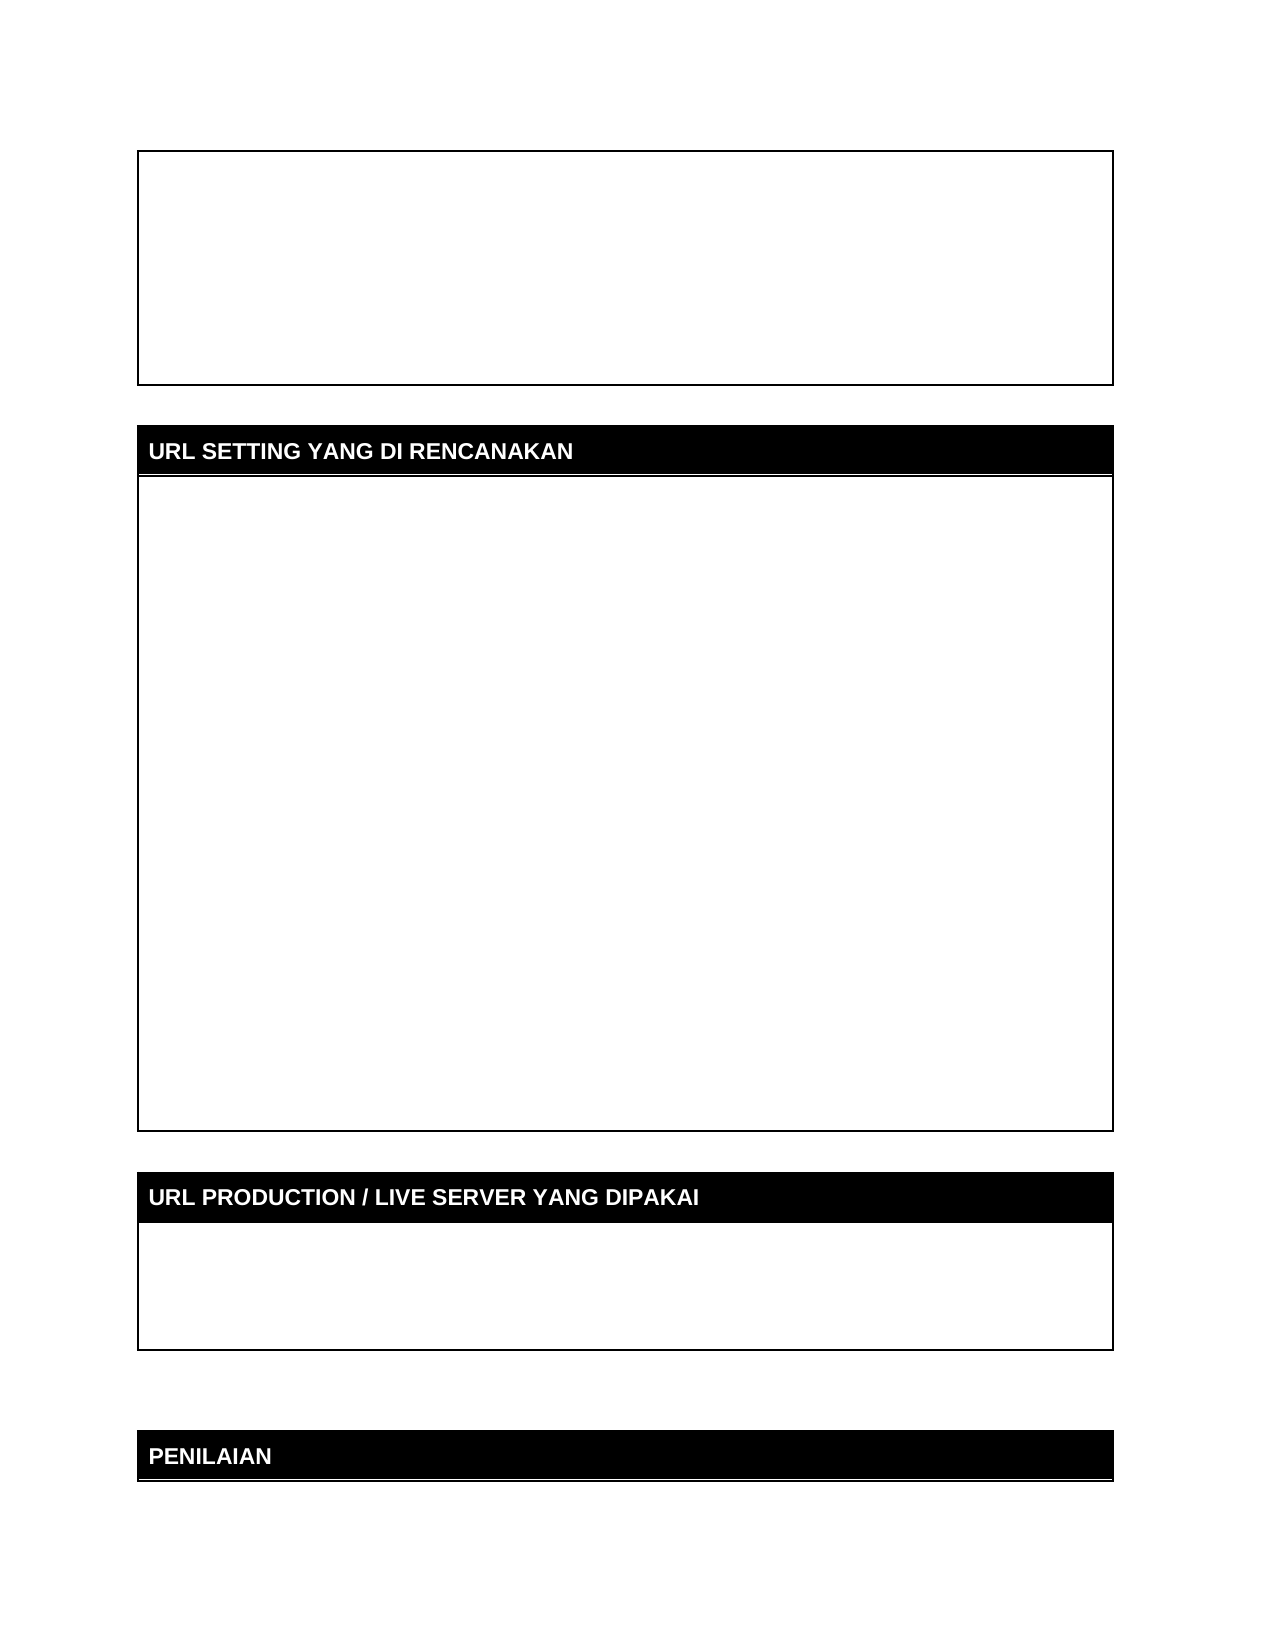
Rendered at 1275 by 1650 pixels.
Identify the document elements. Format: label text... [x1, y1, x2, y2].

table_header PENILAIAN [139, 1432, 1112, 1479]
table_header URL SETTING YANG DI RENCANAKAN [139, 428, 1112, 474]
table_cell [139, 1223, 1112, 1349]
table_cell [139, 477, 1112, 1130]
table_header URL PRODUCTION / LIVE SERVER YANG DIPAKAI [139, 1174, 1112, 1221]
table_cell [139, 152, 1112, 384]
